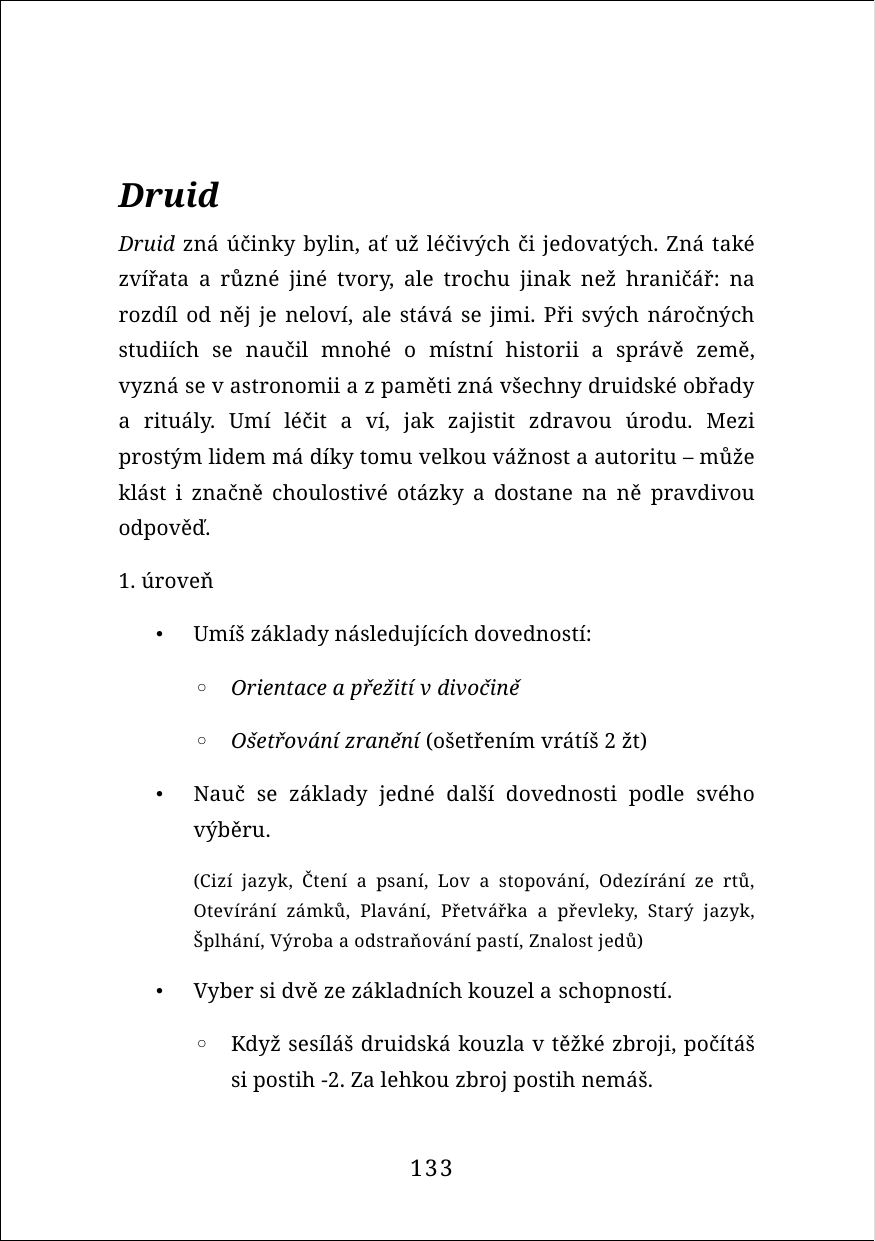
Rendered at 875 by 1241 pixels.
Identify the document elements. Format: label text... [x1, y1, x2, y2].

list Vyber si dvě ze základních kouzel a schopností. [156, 976, 756, 1005]
subtitle Druid [118, 172, 756, 217]
list Když sesíláš druidská kouzla v těžké zbroji, počítáš si postih -2. Za lehkou zbroj postih nemáš. [193, 1029, 756, 1093]
list Ošetřování zranění (ošetřením vrátíš 2 žt) [193, 726, 756, 754]
list Umíš základy následujících dovedností: [156, 619, 756, 648]
list (Cizí jazyk, Čtení a psaní, Lov a stopování, Odezírání ze rtů, Otevírání zámků, Plavání, Přetvářka a převleky, Starý jazyk, Šplhání, Výroba a odstraňování pastí, Znalost jedů) [156, 868, 756, 953]
text 1. úroveň [118, 566, 756, 595]
list Orientace a přežití v divočině [193, 673, 756, 701]
list Nauč se základy jedné další dovednosti podle svého výběru. [156, 779, 756, 843]
text Druid zná účinky bylin, ať už léčivých či jedovatých. Zná také zvířata a různé jiné tvory, ale trochu jinak než hraničář: na rozdíl od něj je neloví, ale stává se jimi. Při svých náročných studiích se naučil mnohé o místní historii a správě země, vyzná se v astronomii a z paměti zná všechny druidské obřady a rituály. Umí léčit a ví, jak zajistit zdravou úrodu. Mezi prostým lidem má díky tomu velkou vážnost a autoritu – může klást i značně choulostivé otázky a dostane na ně pravdivou odpověď. [118, 229, 756, 542]
